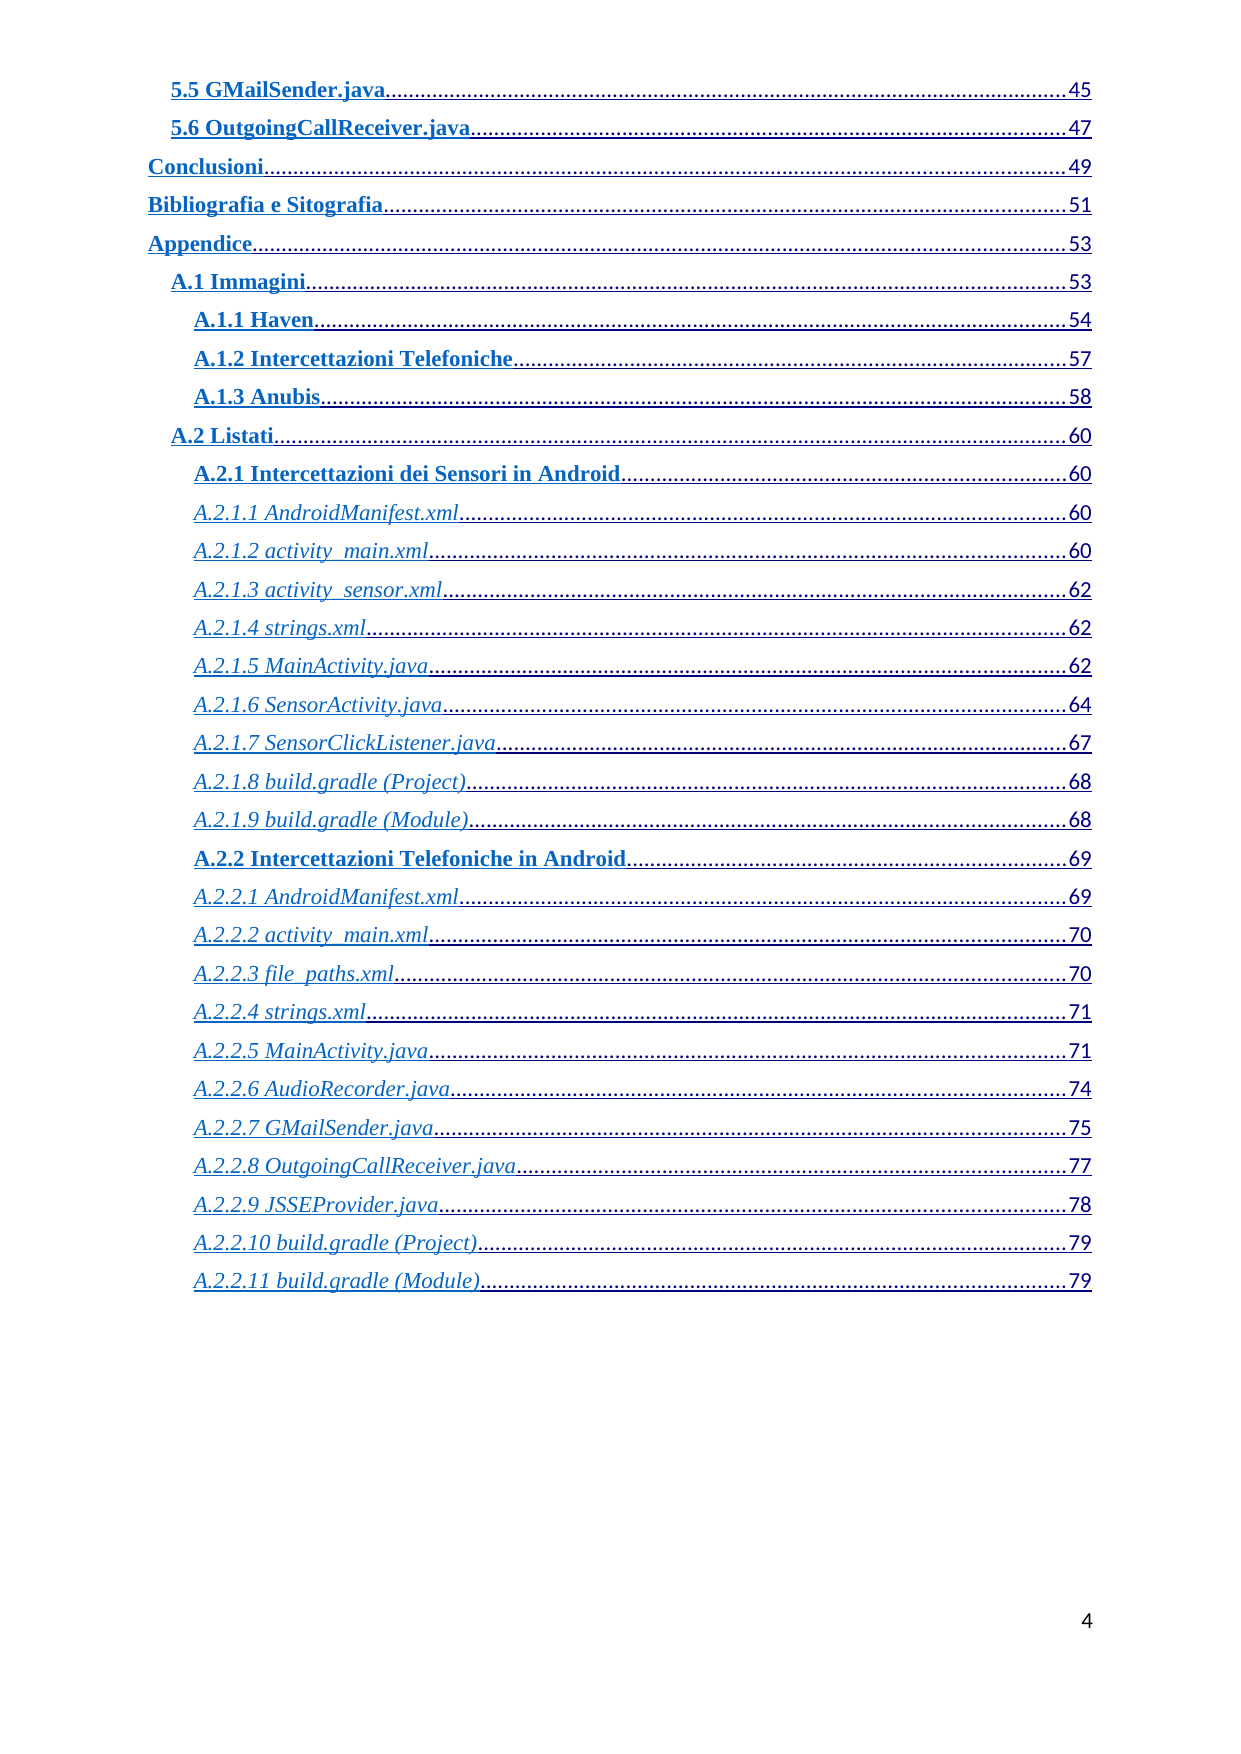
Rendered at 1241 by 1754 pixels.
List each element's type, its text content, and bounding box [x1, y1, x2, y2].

text A.2.2.3 file_paths.xml 70 [193, 959, 1092, 983]
text A.2.1.8 build.gradle (Project) 68 [193, 767, 1092, 791]
text A.2.2.9 JSSEProvider.java 78 [193, 1190, 1092, 1214]
text A.2.2.5 MainActivity.java 71 [193, 1036, 1092, 1060]
text A.2.2.1 AndroidManifest.xml 69 [193, 882, 1092, 906]
text A.2.1 Intercettazioni dei Sensori in Android 60 [193, 459, 1092, 483]
text [193, 945, 1092, 949]
text A.2 Listati 60 [171, 421, 1092, 445]
text 5.6 OutgoingCallReceiver.java 47 [171, 113, 1092, 137]
text A.2.2.4 strings.xml 71 [193, 997, 1092, 1021]
text A.1 Immagini 53 [171, 267, 1092, 291]
text A.2.2.6 AudioRecorder.java 74 [193, 1074, 1092, 1098]
text [193, 407, 1092, 411]
text A.2.1.7 SensorClickListener.java 67 [193, 728, 1092, 752]
text A.2.1.9 build.gradle (Module) 68 [193, 805, 1092, 829]
text [193, 1022, 1092, 1026]
text Appendice 53 [148, 229, 1092, 253]
text A.2.1.3 activity_sensor.xml 62 [193, 575, 1092, 599]
text A.2.1.5 MainActivity.java 62 [193, 652, 1092, 675]
text Conclusioni 49 [148, 152, 1092, 176]
text A.2.2.11 build.gradle (Module) 79 [193, 1267, 1092, 1290]
text A.1.1 Haven 54 [193, 306, 1092, 329]
text 5.5 GMailSender.java 45 [171, 75, 1092, 99]
text A.2.2.10 build.gradle (Project) 79 [193, 1228, 1092, 1252]
text A.2.1.2 activity_main.xml 60 [193, 536, 1092, 560]
text A.1.2 Intercettazioni Telefoniche 57 [193, 344, 1092, 368]
text A.1.3 Anubis 58 [193, 382, 1092, 406]
text A.2.2.8 OutgoingCallReceiver.java 77 [193, 1151, 1092, 1175]
text A.2.2.7 GMailSender.java 75 [193, 1113, 1092, 1137]
text A.2.1.6 SensorActivity.java 64 [193, 690, 1092, 714]
text A.2.2.2 activity_main.xml 70 [193, 921, 1092, 944]
text A.2.1.4 strings.xml 62 [193, 613, 1092, 637]
text Bibliografia e Sitografia 51 [148, 190, 1092, 214]
text [193, 330, 1092, 334]
text A.2.1.1 AndroidManifest.xml 60 [193, 498, 1092, 522]
text A.2.2 Intercettazioni Telefoniche in Android 69 [193, 844, 1092, 868]
